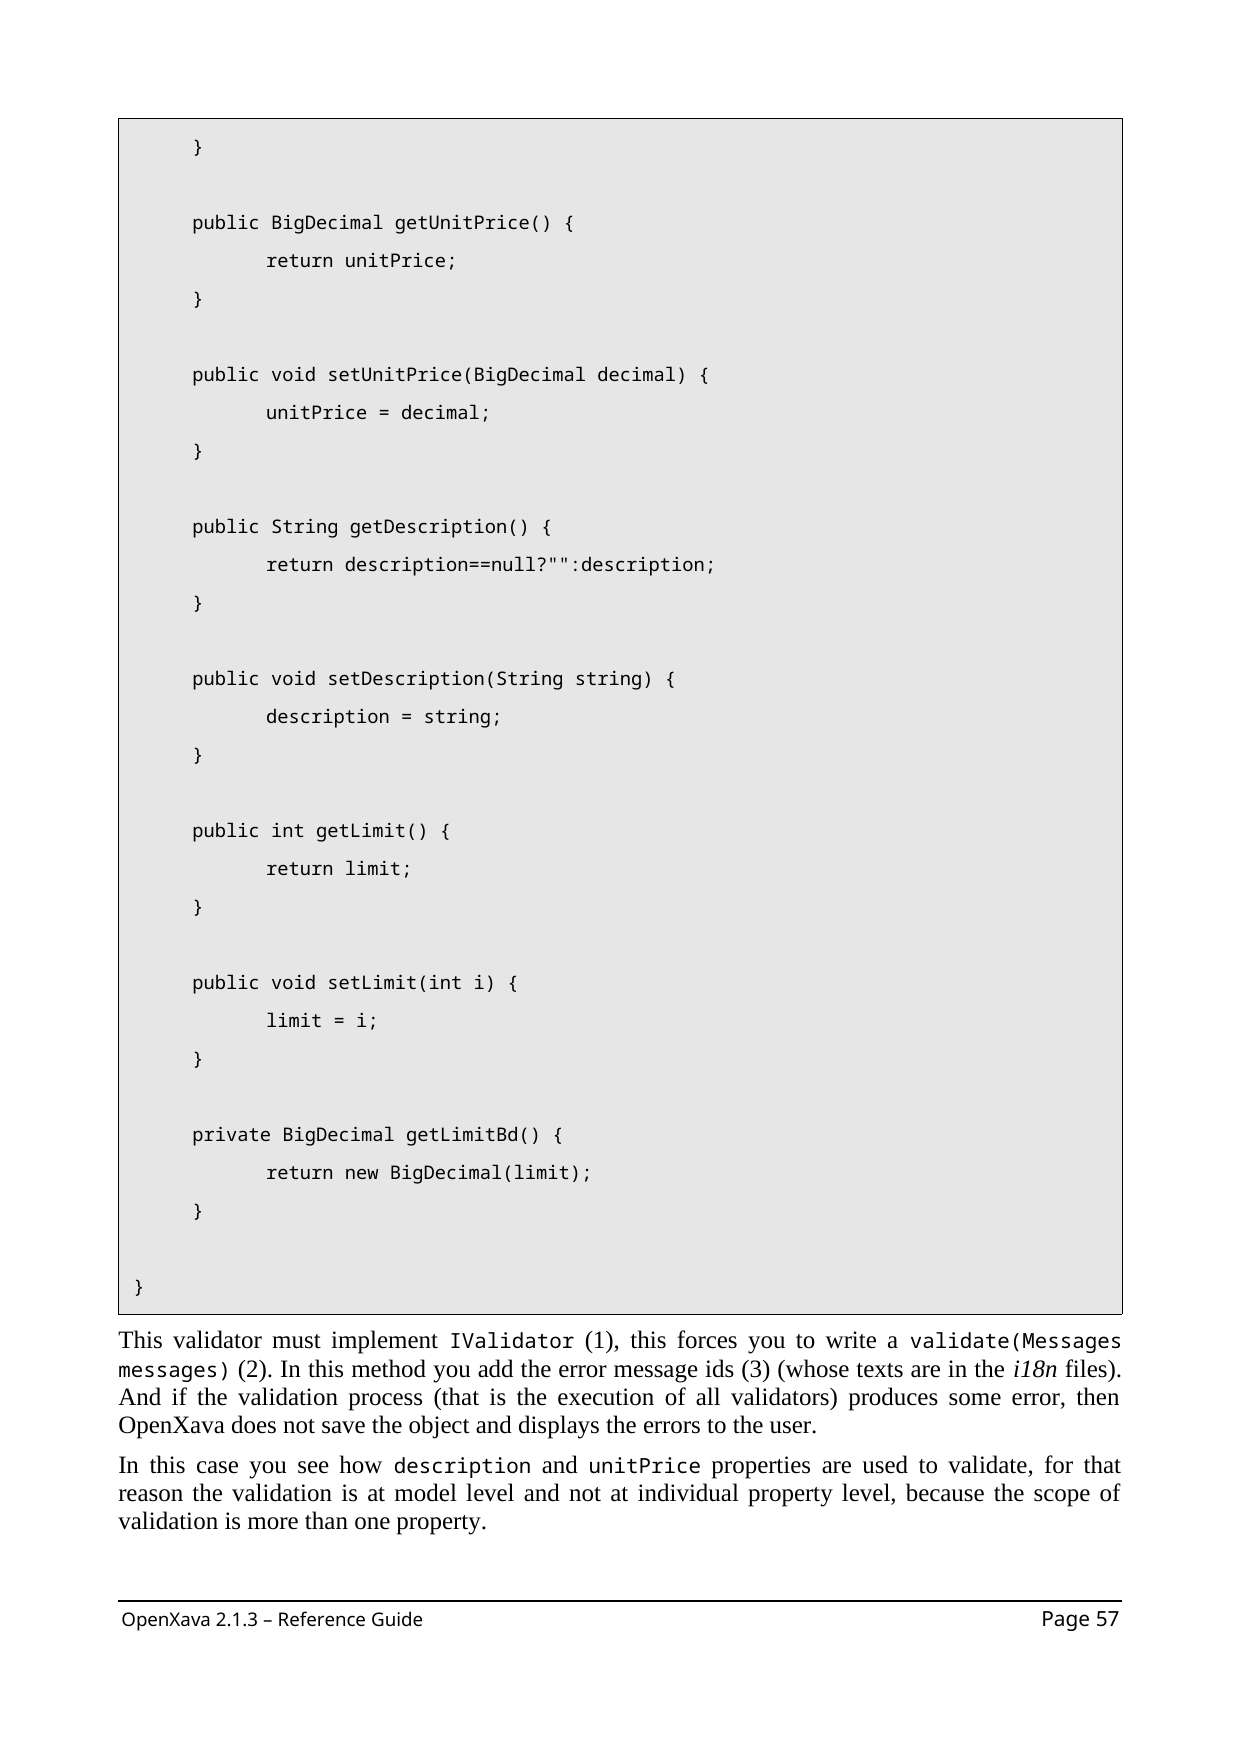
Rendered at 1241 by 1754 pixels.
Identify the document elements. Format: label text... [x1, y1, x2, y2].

text This validator must implement IValidator (1), this forces you to write a validate(Messages messages) (2). In this method you add the error message ids (3) (whose texts are in the i18n files). And if the validation process (that is the execution of all validators) produces some error, then OpenXava does not save the object and displays the errors to the user. [118, 1327, 1122, 1438]
text In this case you see how description and unitPrice properties are used to validate, for that reason the validation is at model level and not at individual property level, because the scope of validation is more than one property. [118, 1451, 1122, 1534]
text } [119, 1183, 1122, 1221]
text public void setUnitPrice(BigDecimal decimal) { [119, 346, 1122, 384]
text public String getDescription() { [119, 498, 1122, 536]
text } [119, 422, 1122, 460]
text public int getLimit() { [119, 802, 1122, 841]
text } [119, 878, 1122, 917]
text } [119, 1031, 1122, 1069]
text } [119, 726, 1122, 764]
text return new BigDecimal(limit); [119, 1145, 1122, 1183]
text private BigDecimal getLimitBd() { [119, 1107, 1122, 1145]
text public void setLimit(int i) { [119, 954, 1122, 993]
text } [119, 270, 1122, 308]
text return unitPrice; [119, 232, 1122, 270]
text } [119, 574, 1122, 612]
text return description==null?"":description; [119, 536, 1122, 574]
text unitPrice = decimal; [119, 384, 1122, 422]
text public void setDescription(String string) { [119, 650, 1122, 688]
text description = string; [119, 688, 1122, 726]
text } [119, 1259, 1122, 1314]
text } [119, 119, 1122, 156]
text return limit; [119, 841, 1122, 878]
text limit = i; [119, 993, 1122, 1031]
text public BigDecimal getUnitPrice() { [119, 194, 1122, 232]
